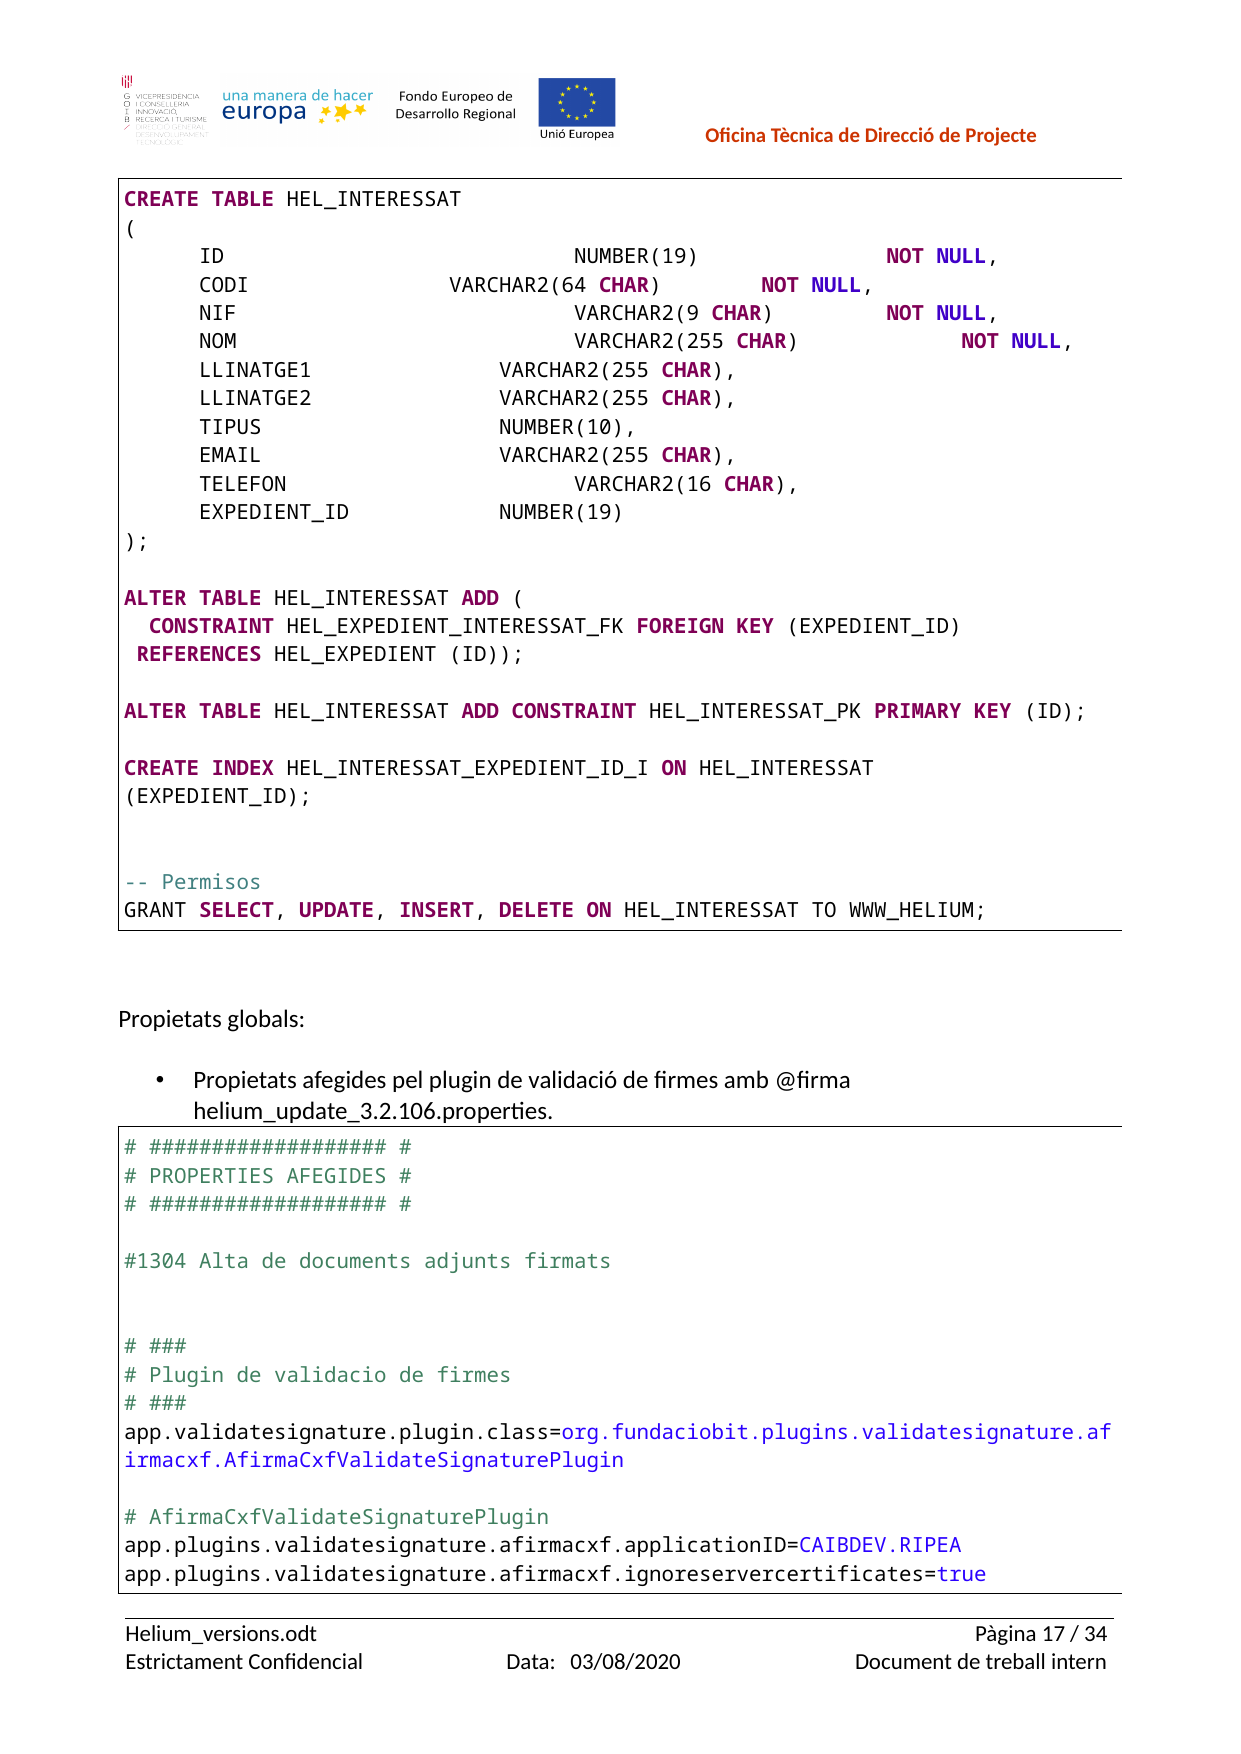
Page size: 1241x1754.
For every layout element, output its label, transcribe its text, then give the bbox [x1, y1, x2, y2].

table_header CREATE TABLE HEL_INTERESSAT ( ID NUMBER(19) NOT NULL, CODI VARCHAR2(64 CHAR) NOT NULL, NIF VARCHAR2(9 CHAR) NOT NULL, NOM VARCHAR2(255 CHAR) NOT NULL, LLINATGE1 VARCHAR2(255 CHAR), LLINATGE2 VARCHAR2(255 CHAR), TIPUS NUMBER(10), EMAIL VARCHAR2(255 CHAR), TELEFON VARCHAR2(16 CHAR), EXPEDIENT_ID NUMBER(19) ); ALTER TABLE HEL_INTERESSAT ADD ( CONSTRAINT HEL_EXPEDIENT_INTERESSAT_FK FOREIGN KEY (EXPEDIENT_ID) REFERENCES HEL_EXPEDIENT (ID)); ALTER TABLE HEL_INTERESSAT ADD CONSTRAINT HEL_INTERESSAT_PK PRIMARY KEY (ID); CREATE INDEX HEL_INTERESSAT_EXPEDIENT_ID_I ON HEL_INTERESSAT (EXPEDIENT_ID); -- Permisos GRANT SELECT, UPDATE, INSERT, DELETE ON HEL_INTERESSAT TO WWW_HELIUM; [119, 179, 1122, 929]
list Propietats afegides pel plugin de validació de firmes amb @firma helium_update_3.2.106.properties. [156, 1064, 1122, 1126]
picture [219, 73, 621, 147]
picture [118, 73, 213, 147]
table_header # ################### # # PROPERTIES AFEGIDES # # ################### # #1304 Alta de documents adjunts firmats # ### # Plugin de validacio de firmes # ### app.validatesignature.plugin.class=org.fundaciobit.plugins.validatesignature.afirmacxf.AfirmaCxfValidateSignaturePlugin # AfirmaCxfValidateSignaturePlugin app.plugins.validatesignature.afirmacxf.applicationID=CAIBDEV.RIPEA app.plugins.validatesignature.afirmacxf.ignoreservercertificates=true [119, 1127, 1122, 1593]
text Propietats globals: [118, 1003, 1122, 1034]
